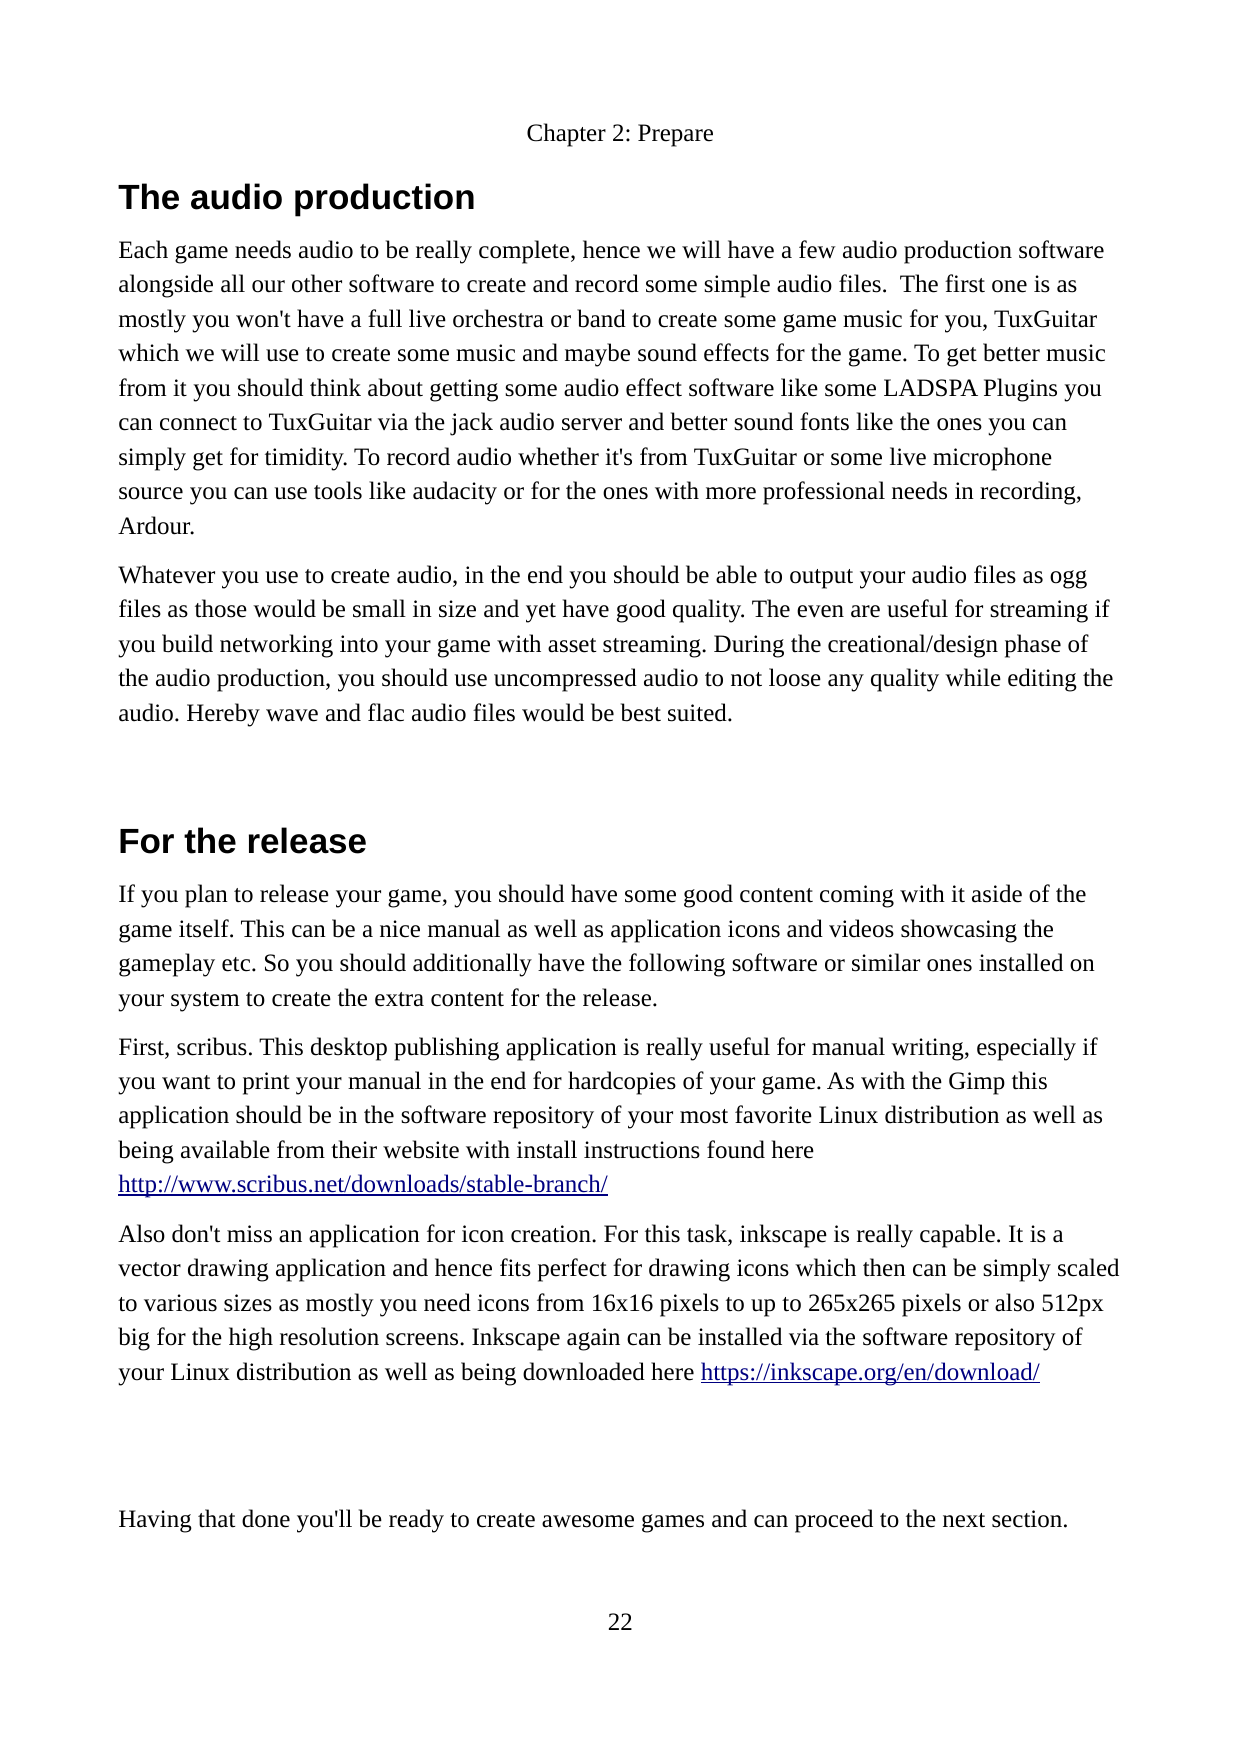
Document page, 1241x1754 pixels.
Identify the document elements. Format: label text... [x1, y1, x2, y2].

text First, scribus. This desktop publishing application is really useful for manual writing, especially if you want to print your manual in the end for hardcopies of your game. As with the Gimp this application should be in the software repository of your most favorite Linux distribution as well as being available from their website with install instructions found here http://www.scribus.net/downloads/stable-branch/ [118, 1032, 1122, 1198]
text If you plan to release your game, you should have some good content coming with it aside of the game itself. This can be a nice manual as well as application icons and videos showcasing the gameplay etc. So you should additionally have the following software or similar ones installed on your system to create the extra content for the release. [118, 879, 1122, 1011]
text Whatever you use to create audio, in the end you should be able to output your audio files as ogg files as those would be small in size and yet have good quality. The even are useful for streaming if you build networking into your game with asset streaming. During the creational/design phase of the audio production, you should use uncompressed audio to not loose any quality while editing the audio. Hereby wave and flac audio files would be best suited. [118, 560, 1122, 726]
subtitle For the release [118, 821, 1122, 861]
text Each game needs audio to be really complete, hence we will have a few audio production software alongside all our other software to create and record some simple audio files. The first one is as mostly you won't have a full live orchestra or band to create some game music for you, TuxGuitar which we will use to create some music and maybe sound effects for the game. To get better music from it you should think about getting some audio effect software like some LADSPA Plugins you can connect to TuxGuitar via the jack audio server and better sound fonts like the ones you can simply get for timidity. To record audio whether it's from TuxGuitar or some live microphone source you can use tools like audacity or for the ones with more professional needs in recording, Ardour. [118, 235, 1122, 539]
text Also don't miss an application for icon creation. For this task, inkscape is really capable. It is a vector drawing application and hence fits perfect for drawing icons which then can be simply scaled to various sizes as mostly you need icons from 16x16 pixels to up to 265x265 pixels or also 512px big for the high resolution screens. Inkscape again can be installed via the software repository of your Linux distribution as well as being downloaded here https://inkscape.org/en/download/ [118, 1219, 1122, 1385]
text Having that done you'll be ready to create awesome games and can proceed to the next section. [118, 1504, 1122, 1532]
subtitle The audio production [118, 176, 1122, 217]
